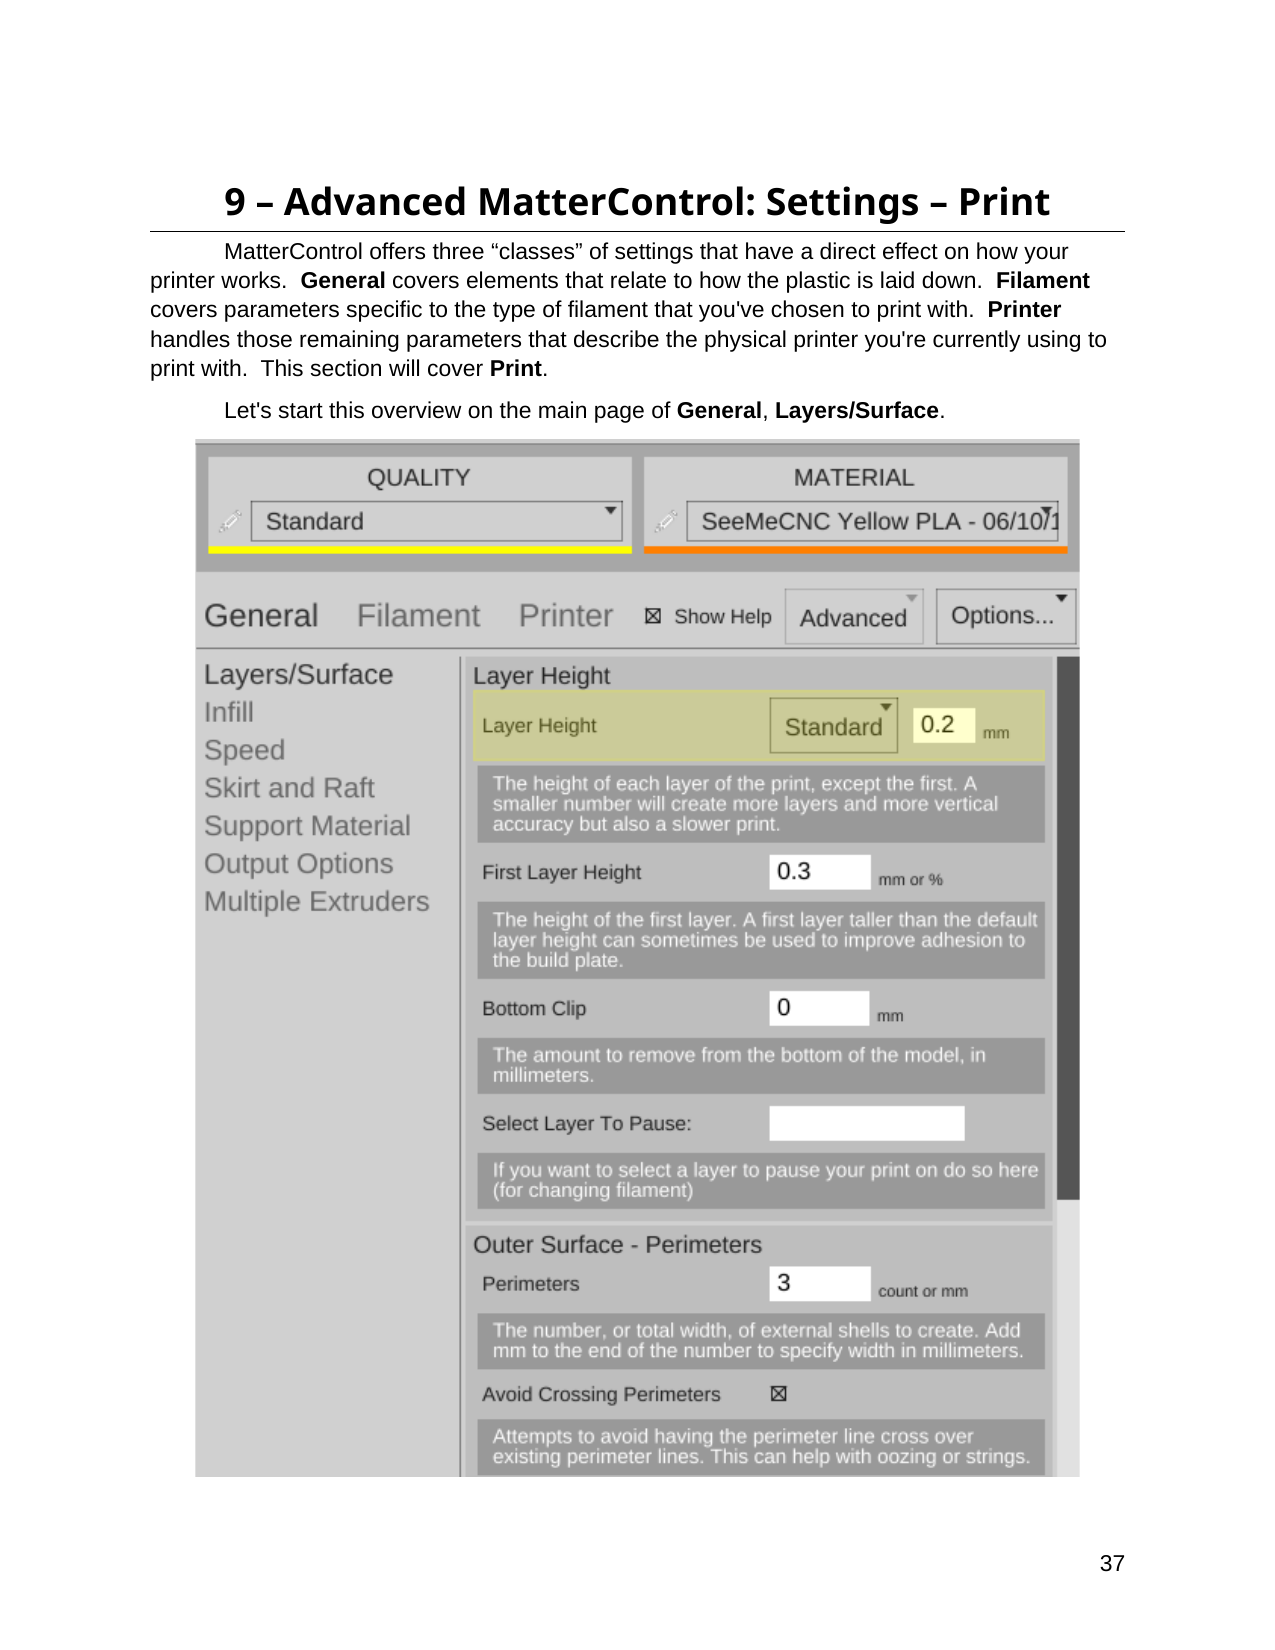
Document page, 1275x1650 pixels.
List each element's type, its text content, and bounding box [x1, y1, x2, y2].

subtitle MatterControl offers three “classes” of settings that have a direct effect on how your printer works. General covers elements that relate to how the plastic is laid down. Filament covers parameters specific to the type of filament that you've chosen to print with. Printer handles those remaining parameters that describe the physical printer you're currently using to print with. This section will cover Print. [150, 238, 1125, 381]
subtitle 9 – Advanced MatterControl: Settings – Print [150, 171, 1125, 231]
picture [195, 439, 1080, 1477]
subtitle Let's start this overview on the main page of General, Layers/Surface. [150, 398, 1125, 423]
